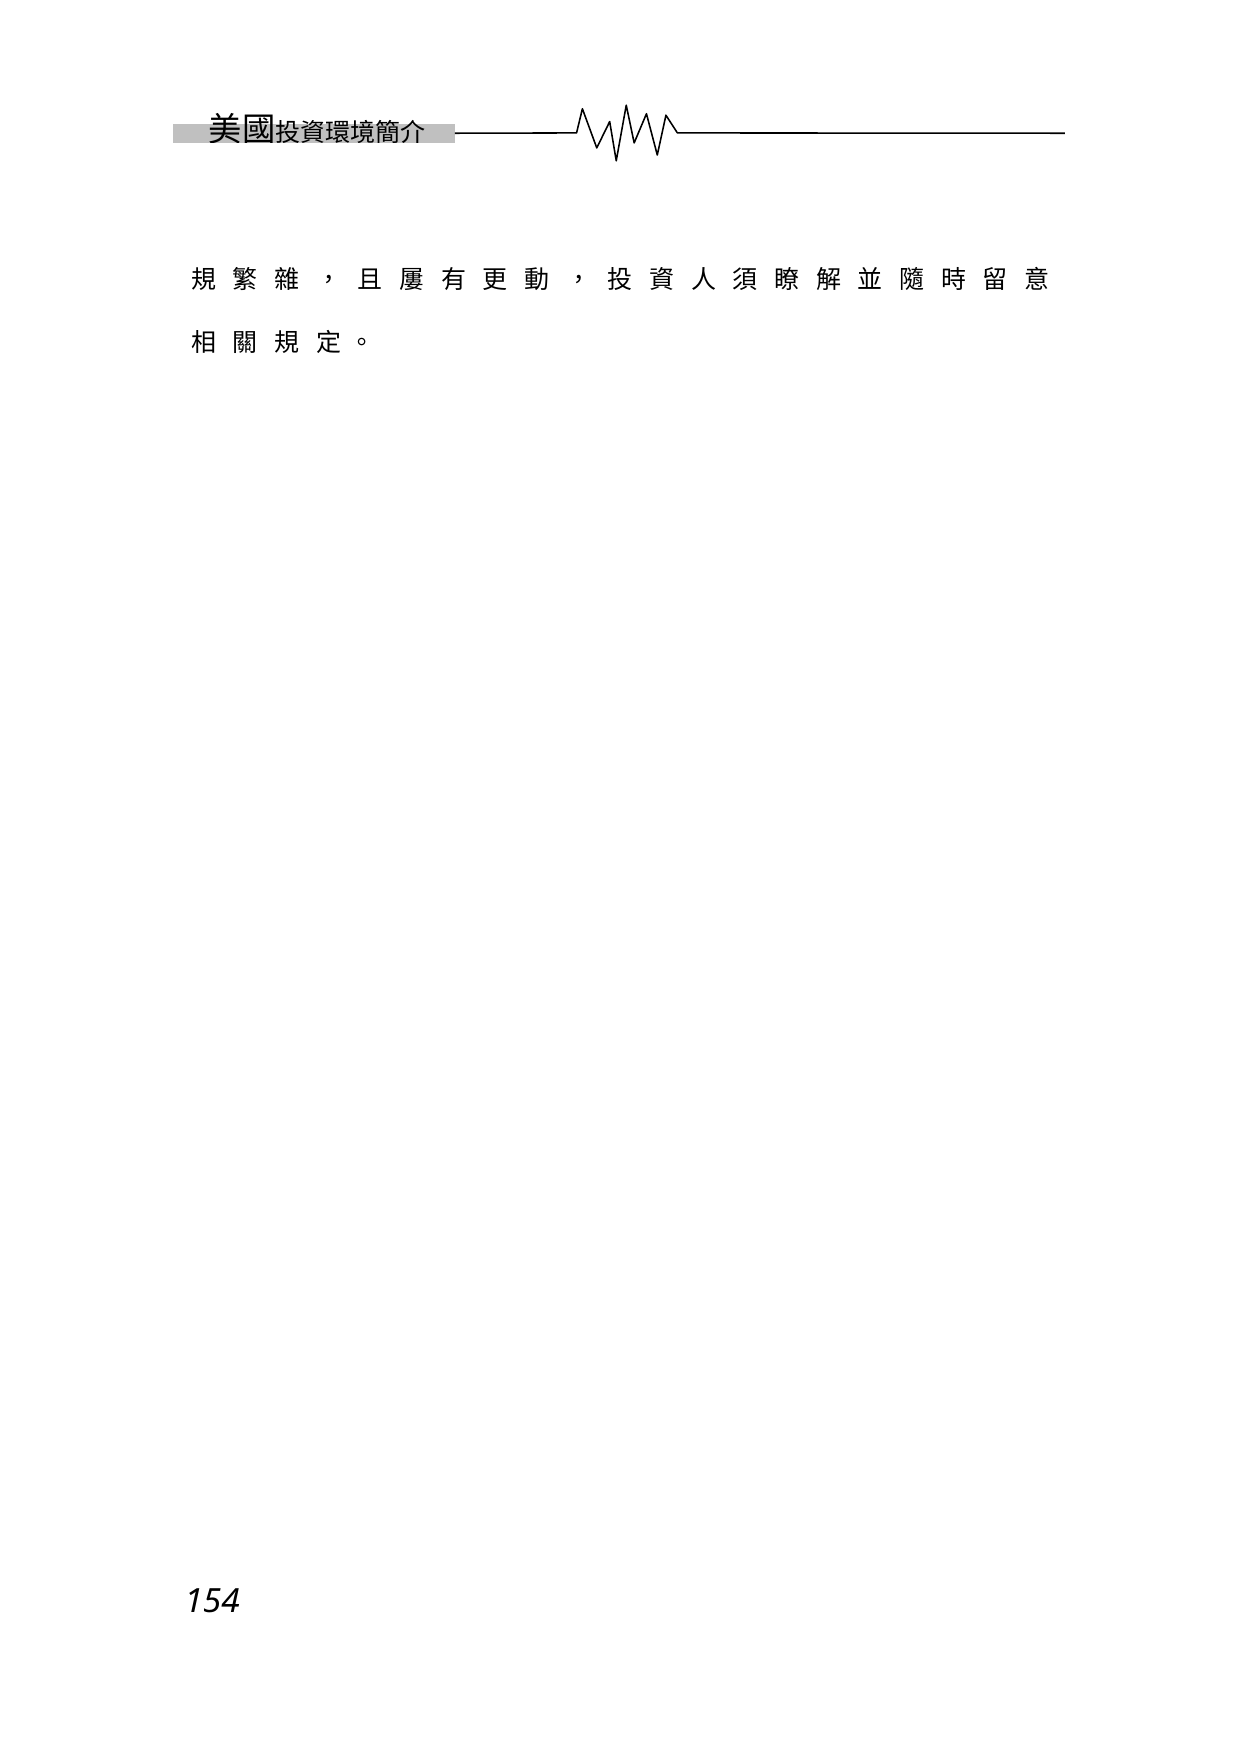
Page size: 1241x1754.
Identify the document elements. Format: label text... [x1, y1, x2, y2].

text 規繁雜，且屢有更動，投資人須瞭解並隨時留意相關規定。 [183, 236, 1058, 361]
